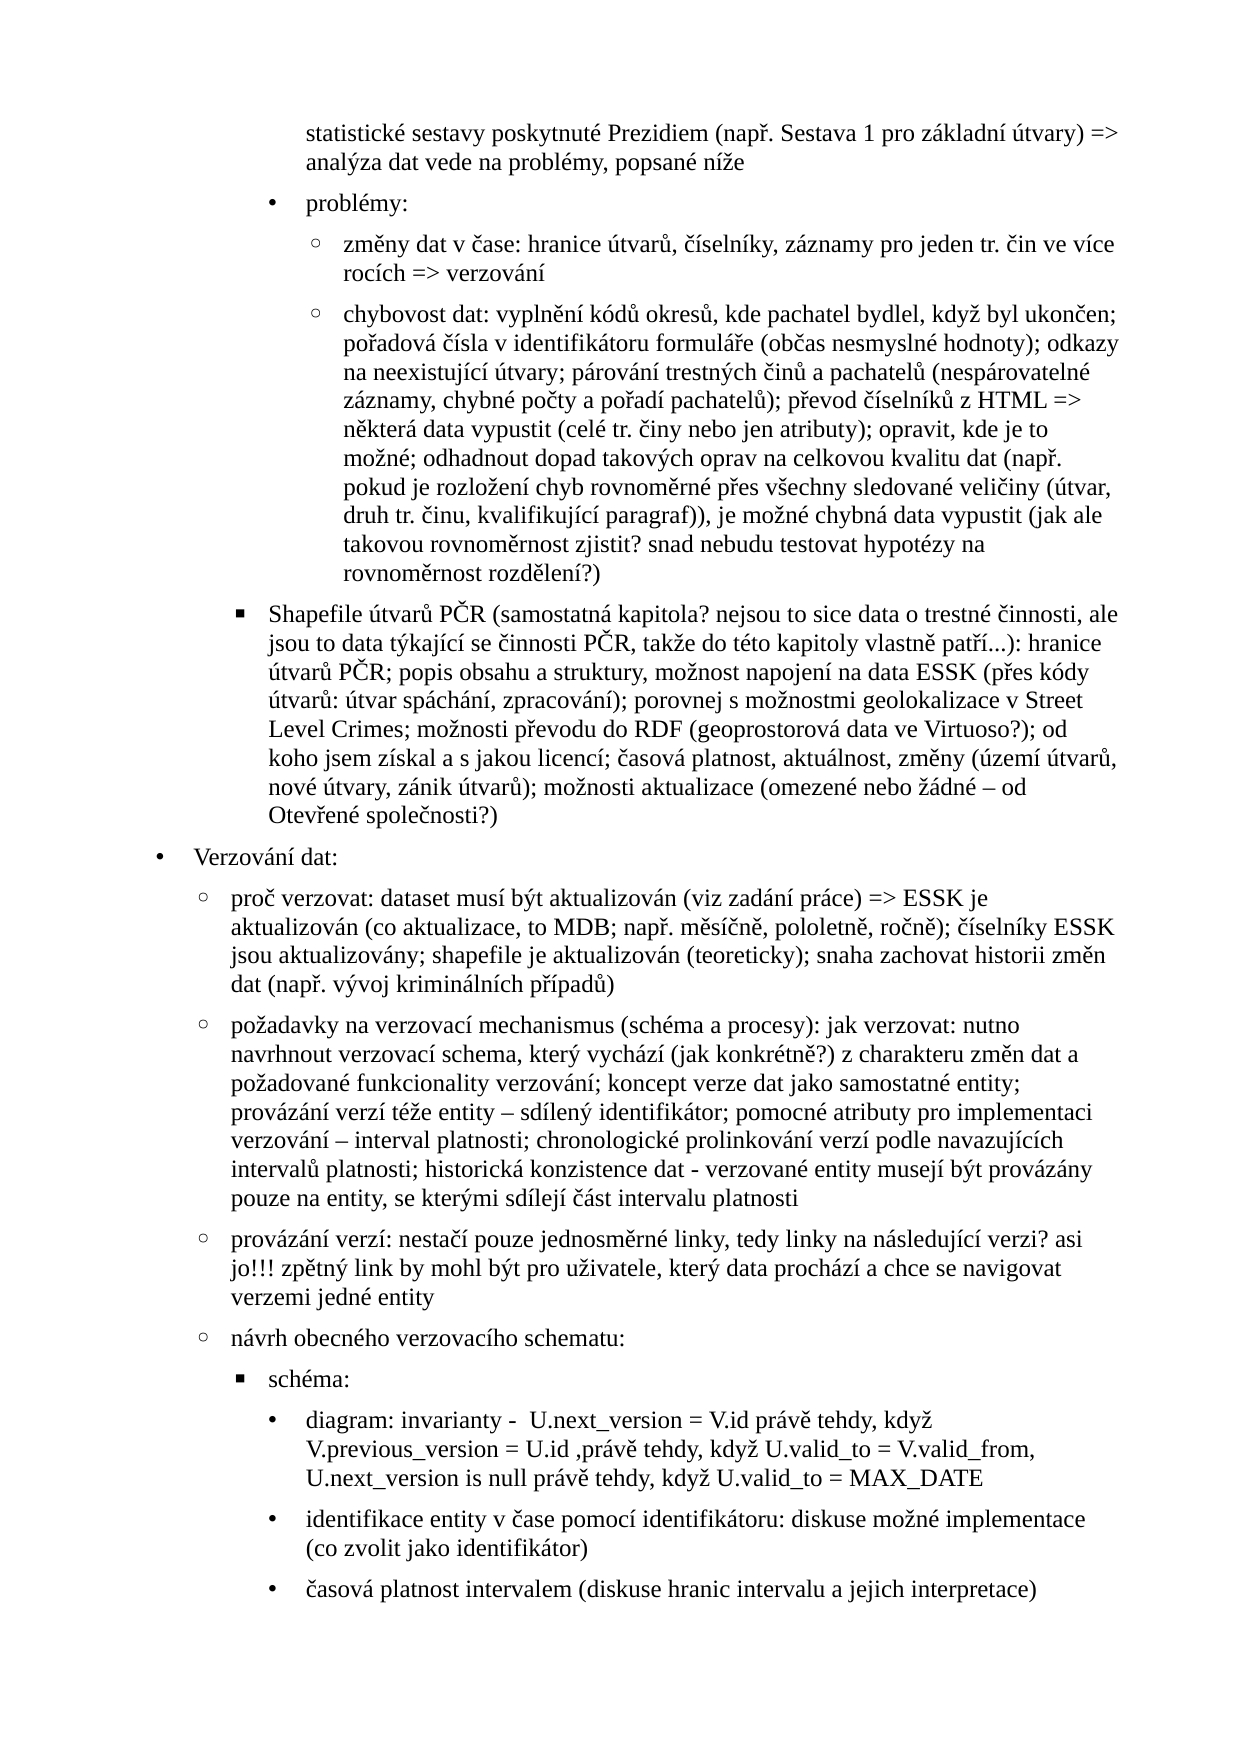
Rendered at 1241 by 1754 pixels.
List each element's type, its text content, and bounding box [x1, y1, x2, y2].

list požadavky na verzovací mechanismus (schéma a procesy): jak verzovat: nutno navrhnout verzovací schema, který vychází (jak konkrétně?) z charakteru změn dat a požadované funkcionality verzování; koncept verze dat jako samostatné entity; provázání verzí téže entity – sdílený identifikátor; pomocné atributy pro implementaci verzování – interval platnosti; chronologické prolinkování verzí podle navazujících intervalů platnosti; historická konzistence dat - verzované entity musejí být provázány pouze na entity, se kterými sdílejí část intervalu platnosti [193, 1011, 1122, 1212]
list časová platnost intervalem (diskuse hranic intervalu a jejich interpretace) [268, 1574, 1122, 1603]
list statistické sestavy poskytnuté Prezidiem (např. Sestava 1 pro základní útvary) => analýza dat vede na problémy, popsané níže [268, 118, 1122, 176]
list změny dat v čase: hranice útvarů, číselníky, záznamy pro jeden tr. čin ve více rocích => verzování [306, 229, 1122, 287]
list identifikace entity v čase pomocí identifikátoru: diskuse možné implementace (co zvolit jako identifikátor) [268, 1504, 1122, 1562]
list návrh obecného verzovacího schematu: [193, 1323, 1122, 1352]
list Shapefile útvarů PČR (samostatná kapitola? nejsou to sice data o trestné činnosti, ale jsou to data týkající se činnosti PČR, takže do této kapitoly vlastně patří...): hranice útvarů PČR; popis obsahu a struktury, možnost napojení na data ESSK (přes kódy útvarů: útvar spáchání, zpracování); porovnej s možnostmi geolokalizace v Street Level Crimes; možnosti převodu do RDF (geoprostorová data ve Virtuoso?); od koho jsem získal a s jakou licencí; časová platnost, aktuálnost, změny (území útvarů, nové útvary, zánik útvarů); možnosti aktualizace (omezené nebo žádné – od Otevřené společnosti?) [231, 599, 1122, 829]
list schéma: [231, 1364, 1122, 1393]
list Verzování dat: [156, 842, 1122, 871]
list diagram: invarianty - U.next_version = V.id právě tehdy, když V.previous_version = U.id ,právě tehdy, když U.valid_to = V.valid_from, U.next_version is null právě tehdy, když U.valid_to = MAX_DATE [268, 1406, 1122, 1492]
list problémy: [268, 188, 1122, 217]
list chybovost dat: vyplnění kódů okresů, kde pachatel bydlel, když byl ukončen; pořadová čísla v identifikátoru formuláře (občas nesmyslné hodnoty); odkazy na neexistující útvary; párování trestných činů a pachatelů (nespárovatelné záznamy, chybné počty a pořadí pachatelů); převod číselníků z HTML => některá data vypustit (celé tr. činy nebo jen atributy); opravit, kde je to možné; odhadnout dopad takových oprav na celkovou kvalitu dat (např. pokud je rozložení chyb rovnoměrné přes všechny sledované veličiny (útvar, druh tr. činu, kvalifikující paragraf)), je možné chybná data vypustit (jak ale takovou rovnoměrnost zjistit? snad nebudu testovat hypotézy na rovnoměrnost rozdělení?) [306, 299, 1122, 587]
list provázání verzí: nestačí pouze jednosměrné linky, tedy linky na následující verzi? asi jo!!! zpětný link by mohl být pro uživatele, který data prochází a chce se navigovat verzemi jedné entity [193, 1224, 1122, 1311]
list proč verzovat: dataset musí být aktualizován (viz zadání práce) => ESSK je aktualizován (co aktualizace, to MDB; např. měsíčně, pololetně, ročně); číselníky ESSK jsou aktualizovány; shapefile je aktualizován (teoreticky); snaha zachovat historii změn dat (např. vývoj kriminálních případů) [193, 883, 1122, 998]
